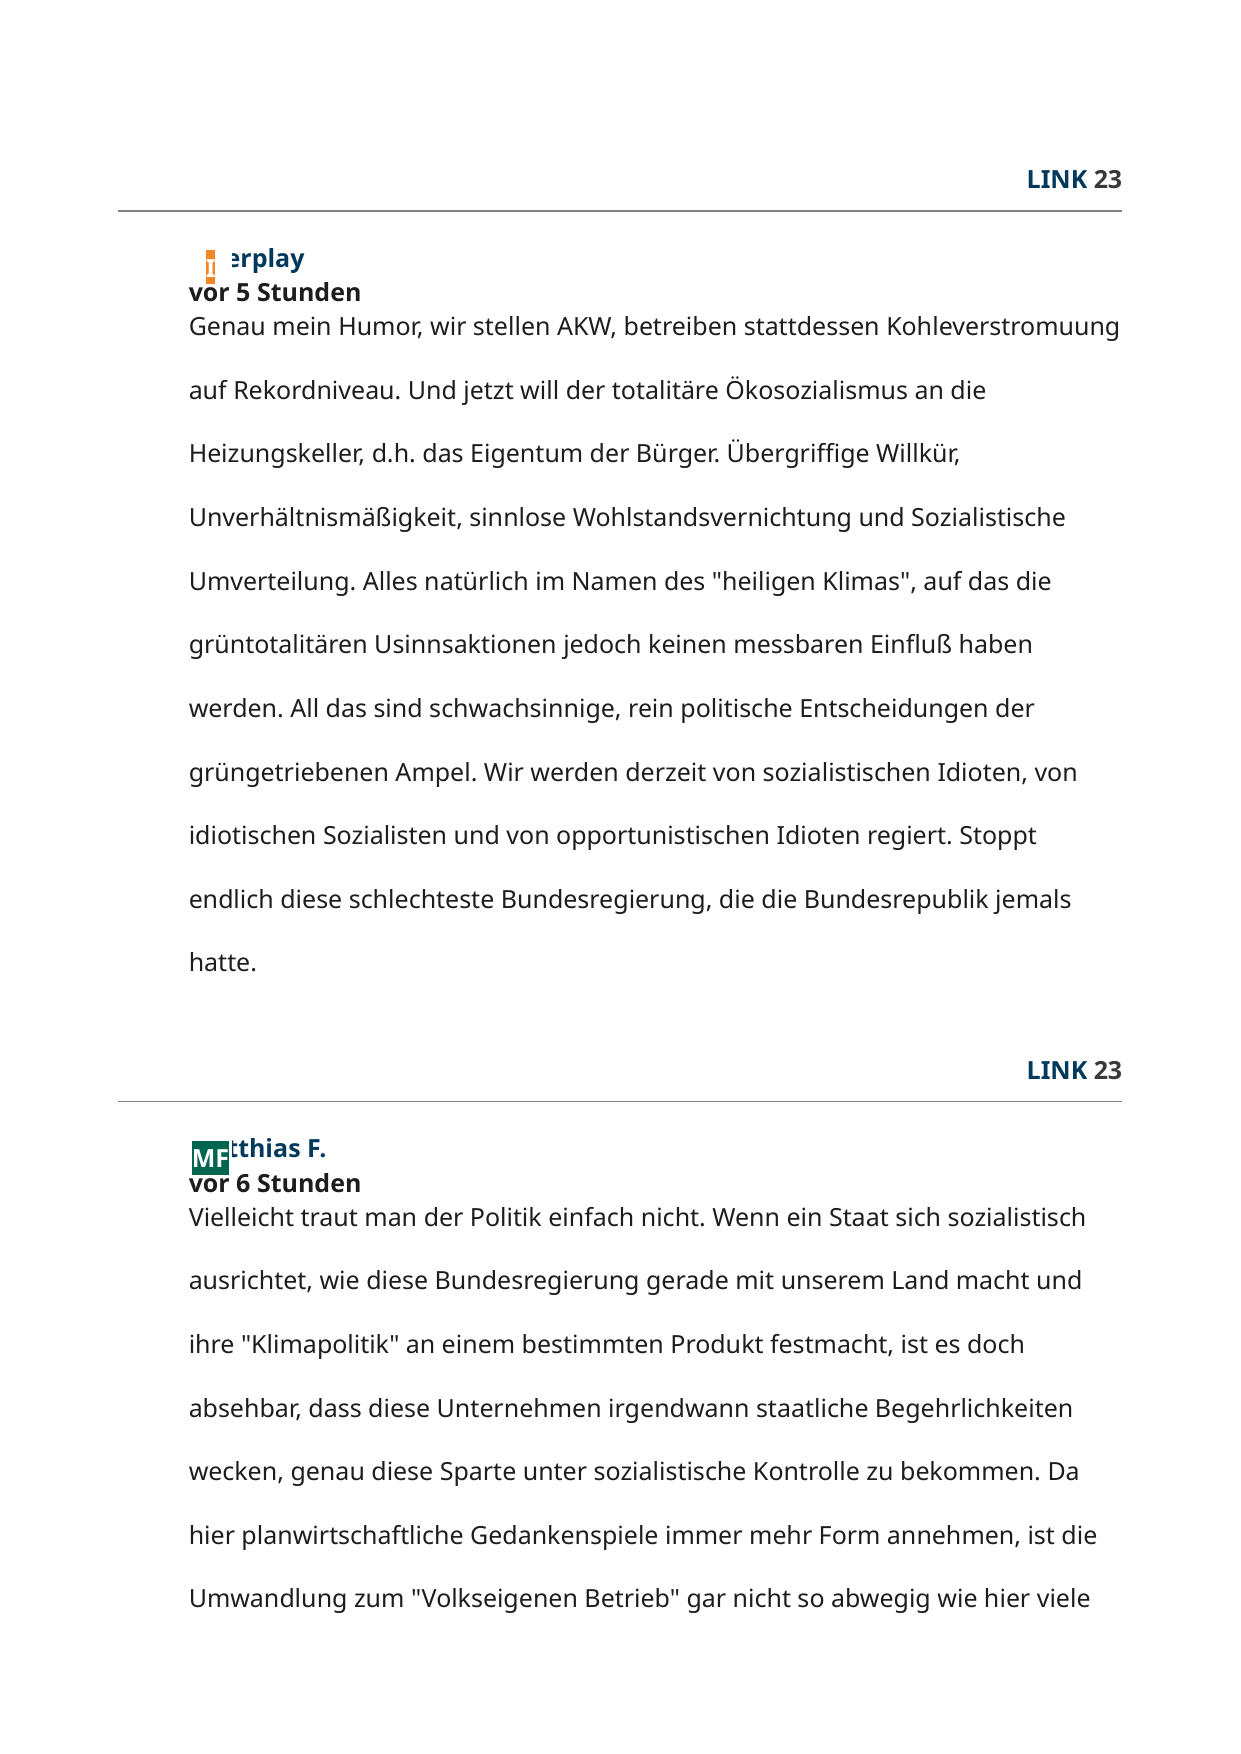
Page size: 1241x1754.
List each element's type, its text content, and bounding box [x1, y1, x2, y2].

text I [188, 241, 232, 284]
text Interplay [232, 241, 1122, 274]
text LINK 23 [188, 1009, 1122, 1087]
text Genau mein Humor, wir stellen AKW, betreiben stattdessen Kohleverstromuung auf Rekordniveau. Und jetzt will der totalitäre Ökosozialismus an die Heizungskeller, d.h. das Eigentum der Bürger. Übergriffige Willkür, Unverhältnismäßigkeit, sinnlose Wohlstandsvernichtung und Sozialistische Umverteilung. Alles natürlich im Namen des "heiligen Klimas", auf das die grüntotalitären Usinnsaktionen jedoch keinen messbaren Einfluß haben werden. All das sind schwachsinnige, rein politische Entscheidungen der grüngetriebenen Ampel. Wir werden derzeit von sozialistischen Idioten, von idiotischen Sozialisten und von opportunistischen Idioten regiert. Stoppt endlich diese schlechteste Bundesregierung, die die Bundesrepublik jemals hatte. [188, 309, 1122, 979]
text vor 6 Stunden [188, 1165, 1122, 1199]
text Vielleicht traut man der Politik einfach nicht. Wenn ein Staat sich sozialistisch ausrichtet, wie diese Bundesregierung gerade mit unserem Land macht und ihre "Klimapolitik" an einem bestimmten Produkt festmacht, ist es doch absehbar, dass diese Unternehmen irgendwann staatliche Begehrlichkeiten wecken, genau diese Sparte unter sozialistische Kontrolle zu bekommen. Da hier planwirtschaftliche Gedankenspiele immer mehr Form annehmen, ist die Umwandlung zum "Volkseigenen Betrieb" gar nicht so abwegig wie hier viele [188, 1199, 1122, 1615]
text Matthias F. [232, 1131, 1122, 1165]
text vor 5 Stunden [188, 274, 1122, 309]
text MF [188, 1131, 232, 1175]
text LINK 23 [188, 118, 1122, 196]
